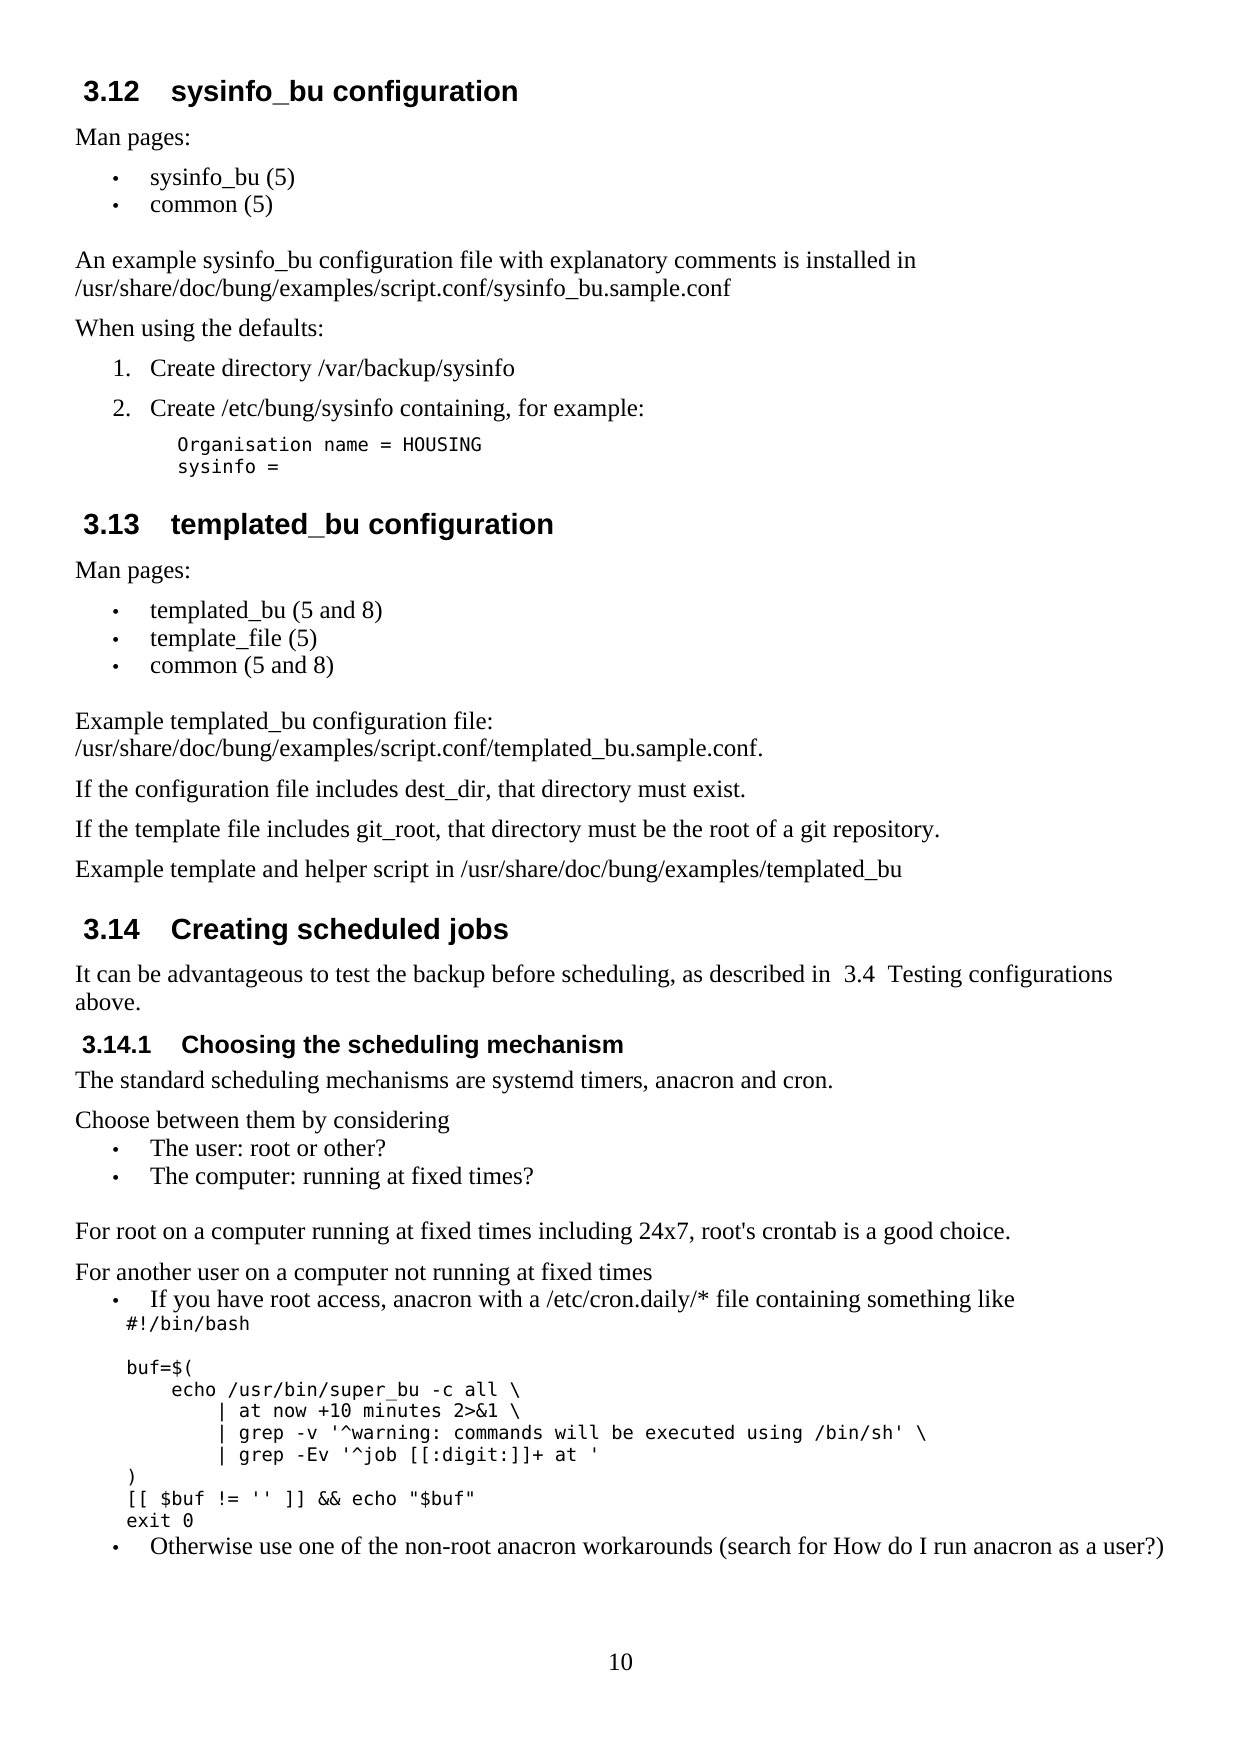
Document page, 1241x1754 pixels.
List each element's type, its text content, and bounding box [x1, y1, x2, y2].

text The standard scheduling mechanisms are systemd timers, anacron and cron. [75, 1066, 1166, 1094]
subtitle templated_bu configuration [75, 508, 1166, 541]
text It can be advantageous to test the backup before scheduling, as described in 3.4 Testing configurations above. [75, 961, 1166, 1016]
list Create /etc/bung/sysinfo containing, for example: [112, 394, 1166, 422]
text #!/bin/bash [126, 1313, 1166, 1335]
subtitle Creating scheduled jobs [75, 913, 1166, 946]
text [[ $buf != '' ]] && echo "$buf" [126, 1488, 1166, 1510]
list The user: root or other? [112, 1134, 1166, 1162]
subtitle Choosing the scheduling mechanism [75, 1031, 1166, 1059]
text buf=$( [126, 1357, 1166, 1379]
subtitle sysinfo_bu configuration [75, 75, 1166, 108]
list sysinfo_bu (5) [112, 163, 1166, 191]
text If the template file includes git_root, that directory must be the root of a git repository. [75, 815, 1166, 843]
text Example template and helper script in /usr/share/doc/bung/examples/templated_bu [75, 855, 1166, 883]
text Example templated_bu configuration file: /usr/share/doc/bung/examples/script.conf/templated_bu.sample.conf. [75, 707, 1166, 762]
text An example sysinfo_bu configuration file with explanatory comments is installed in /usr/share/doc/bung/examples/script.conf/sysinfo_bu.sample.conf [75, 246, 1166, 301]
list common (5) [112, 191, 1166, 218]
text echo /usr/bin/super_bu -c all \ [126, 1379, 1166, 1401]
list template_file (5) [112, 624, 1166, 651]
text sysinfo = [177, 456, 1166, 478]
text Organisation name = HOUSING [177, 434, 1166, 456]
text When using the defaults: [75, 314, 1166, 342]
text ) [126, 1466, 1166, 1488]
text exit 0 [126, 1510, 1166, 1532]
text Man pages: [75, 556, 1166, 583]
list common (5 and 8) [112, 651, 1166, 679]
list The computer: running at fixed times? [112, 1162, 1166, 1190]
list Otherwise use one of the non-root anacron workarounds (search for How do I run anacron as a user?) [112, 1532, 1166, 1559]
text Man pages: [75, 123, 1166, 150]
text For another user on a computer not running at fixed times [75, 1258, 1166, 1285]
text If the configuration file includes dest_dir, that directory must exist. [75, 775, 1166, 802]
text | grep -Ev '^job [[:digit:]]+ at ' [126, 1444, 1166, 1466]
list templated_bu (5 and 8) [112, 596, 1166, 624]
text | grep -v '^warning: commands will be executed using /bin/sh' \ [126, 1422, 1166, 1444]
text For root on a computer running at fixed times including 24x7, root's crontab is a good choice. [75, 1217, 1166, 1245]
list Create directory /var/backup/sysinfo [112, 354, 1166, 382]
text Choose between them by considering [75, 1107, 1166, 1134]
list If you have root access, anacron with a /etc/cron.daily/* file containing something like [112, 1285, 1166, 1313]
text | at now +10 minutes 2>&1 \ [126, 1401, 1166, 1422]
